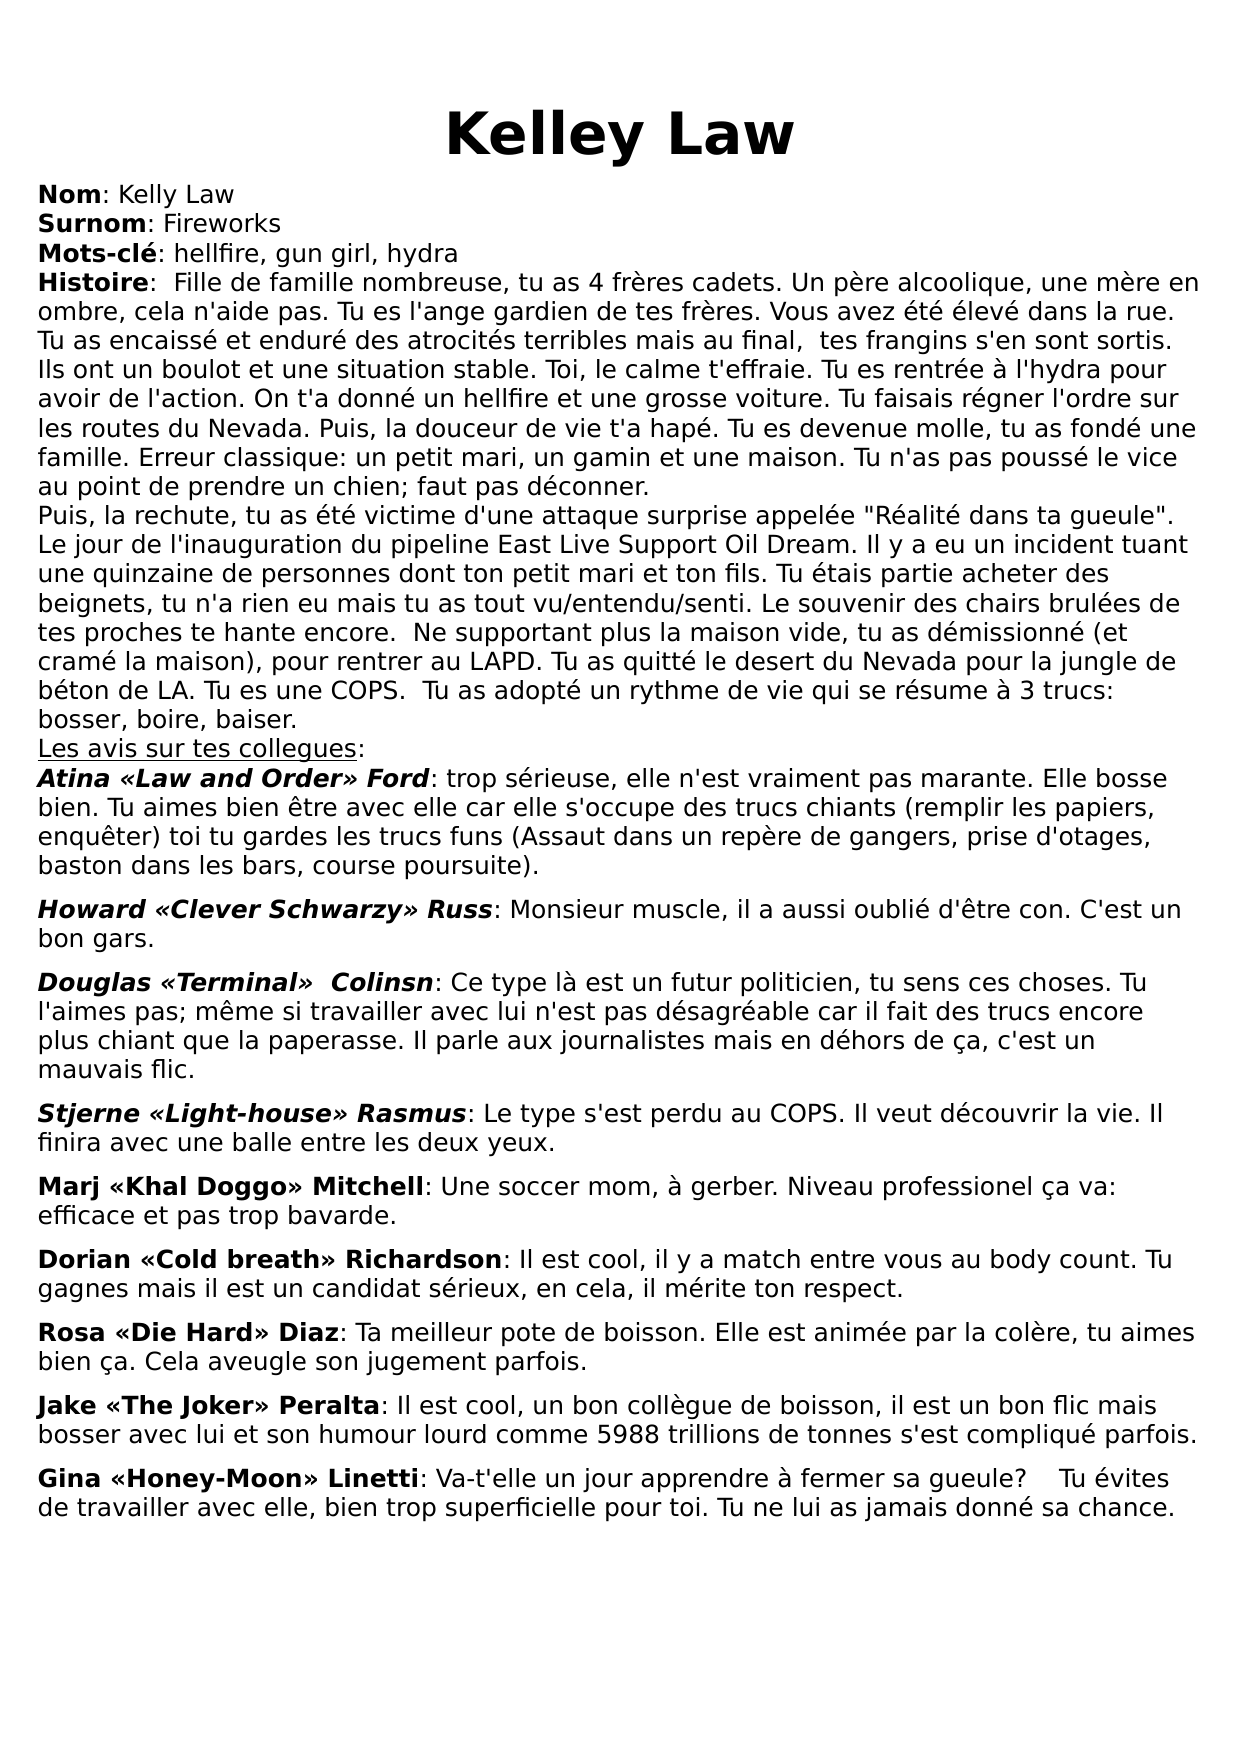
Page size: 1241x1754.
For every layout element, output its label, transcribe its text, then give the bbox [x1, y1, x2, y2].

text Jake «The Joker» Peralta: Il est cool, un bon collègue de boisson, il est un bon flic mais bosser avec lui et son humour lourd comme 5988 trillions de tonnes s'est compliqué parfois. [37, 1391, 1203, 1449]
text Howard «Clever Schwarzy» Russ: Monsieur muscle, il a aussi oublié d'être con. C'est un bon gars. [37, 895, 1203, 953]
title Kelley Law [37, 100, 1203, 168]
text Histoire: Fille de famille nombreuse, tu as 4 frères cadets. Un père alcoolique, une mère en ombre, cela n'aide pas. Tu es l'ange gardien de tes frères. Vous avez été élevé dans la rue. Tu as encaissé et enduré des atrocités terribles mais au final, tes frangins s'en sont sortis. Ils ont un boulot et une situation stable. Toi, le calme t'effraie. Tu es rentrée à l'hydra pour avoir de l'action. On t'a donné un hellfire et une grosse voiture. Tu faisais régner l'ordre sur les routes du Nevada. Puis, la douceur de vie t'a hapé. Tu es devenue molle, tu as fondé une famille. Erreur classique: un petit mari, un gamin et une maison. Tu n'as pas poussé le vice au point de prendre un chien; faut pas déconner. [37, 268, 1203, 501]
text Puis, la rechute, tu as été victime d'une attaque surprise appelée "Réalité dans ta gueule". Le jour de l'inauguration du pipeline East Live Support Oil Dream. Il y a eu un incident tuant une quinzaine de personnes dont ton petit mari et ton fils. Tu étais partie acheter des beignets, tu n'a rien eu mais tu as tout vu/entendu/senti. Le souvenir des chairs brulées de tes proches te hante encore. Ne supportant plus la maison vide, tu as démissionné (et cramé la maison), pour rentrer au LAPD. Tu as quitté le desert du Nevada pour la jungle de béton de LA. Tu es une COPS. Tu as adopté un rythme de vie qui se résume à 3 trucs: bosser, boire, baiser. Les avis sur tes collegues: [37, 501, 1203, 764]
text Douglas «Terminal» Colinsn: Ce type là est un futur politicien, tu sens ces choses. Tu l'aimes pas; même si travailler avec lui n'est pas désagréable car il fait des trucs encore plus chiant que la paperasse. Il parle aux journalistes mais en déhors de ça, c'est un mauvais flic. [37, 968, 1203, 1084]
text Gina «Honey-Moon» Linetti: Va-t'elle un jour apprendre à fermer sa gueule? Tu évites de travailler avec elle, bien trop superficielle pour toi. Tu ne lui as jamais donné sa chance. [37, 1464, 1203, 1522]
text Rosa «Die Hard» Diaz: Ta meilleur pote de boisson. Elle est animée par la colère, tu aimes bien ça. Cela aveugle son jugement parfois. [37, 1318, 1203, 1376]
text Nom: Kelly Law [37, 180, 1203, 209]
text Stjerne «Light-house» Rasmus: Le type s'est perdu au COPS. Il veut découvrir la vie. Il finira avec une balle entre les deux yeux. [37, 1099, 1203, 1157]
text Marj «Khal Doggo» Mitchell: Une soccer mom, à gerber. Niveau professionel ça va: efficace et pas trop bavarde. [37, 1172, 1203, 1230]
text Surnom: Fireworks Mots-clé: hellfire, gun girl, hydra [37, 209, 1203, 268]
text Atina «Law and Order» Ford: trop sérieuse, elle n'est vraiment pas marante. Elle bosse bien. Tu aimes bien être avec elle car elle s'occupe des trucs chiants (remplir les papiers, enquêter) toi tu gardes les trucs funs (Assaut dans un repère de gangers, prise d'otages, baston dans les bars, course poursuite). [37, 764, 1203, 880]
text Dorian «Cold breath» Richardson: Il est cool, il y a match entre vous au body count. Tu gagnes mais il est un candidat sérieux, en cela, il mérite ton respect. [37, 1245, 1203, 1303]
